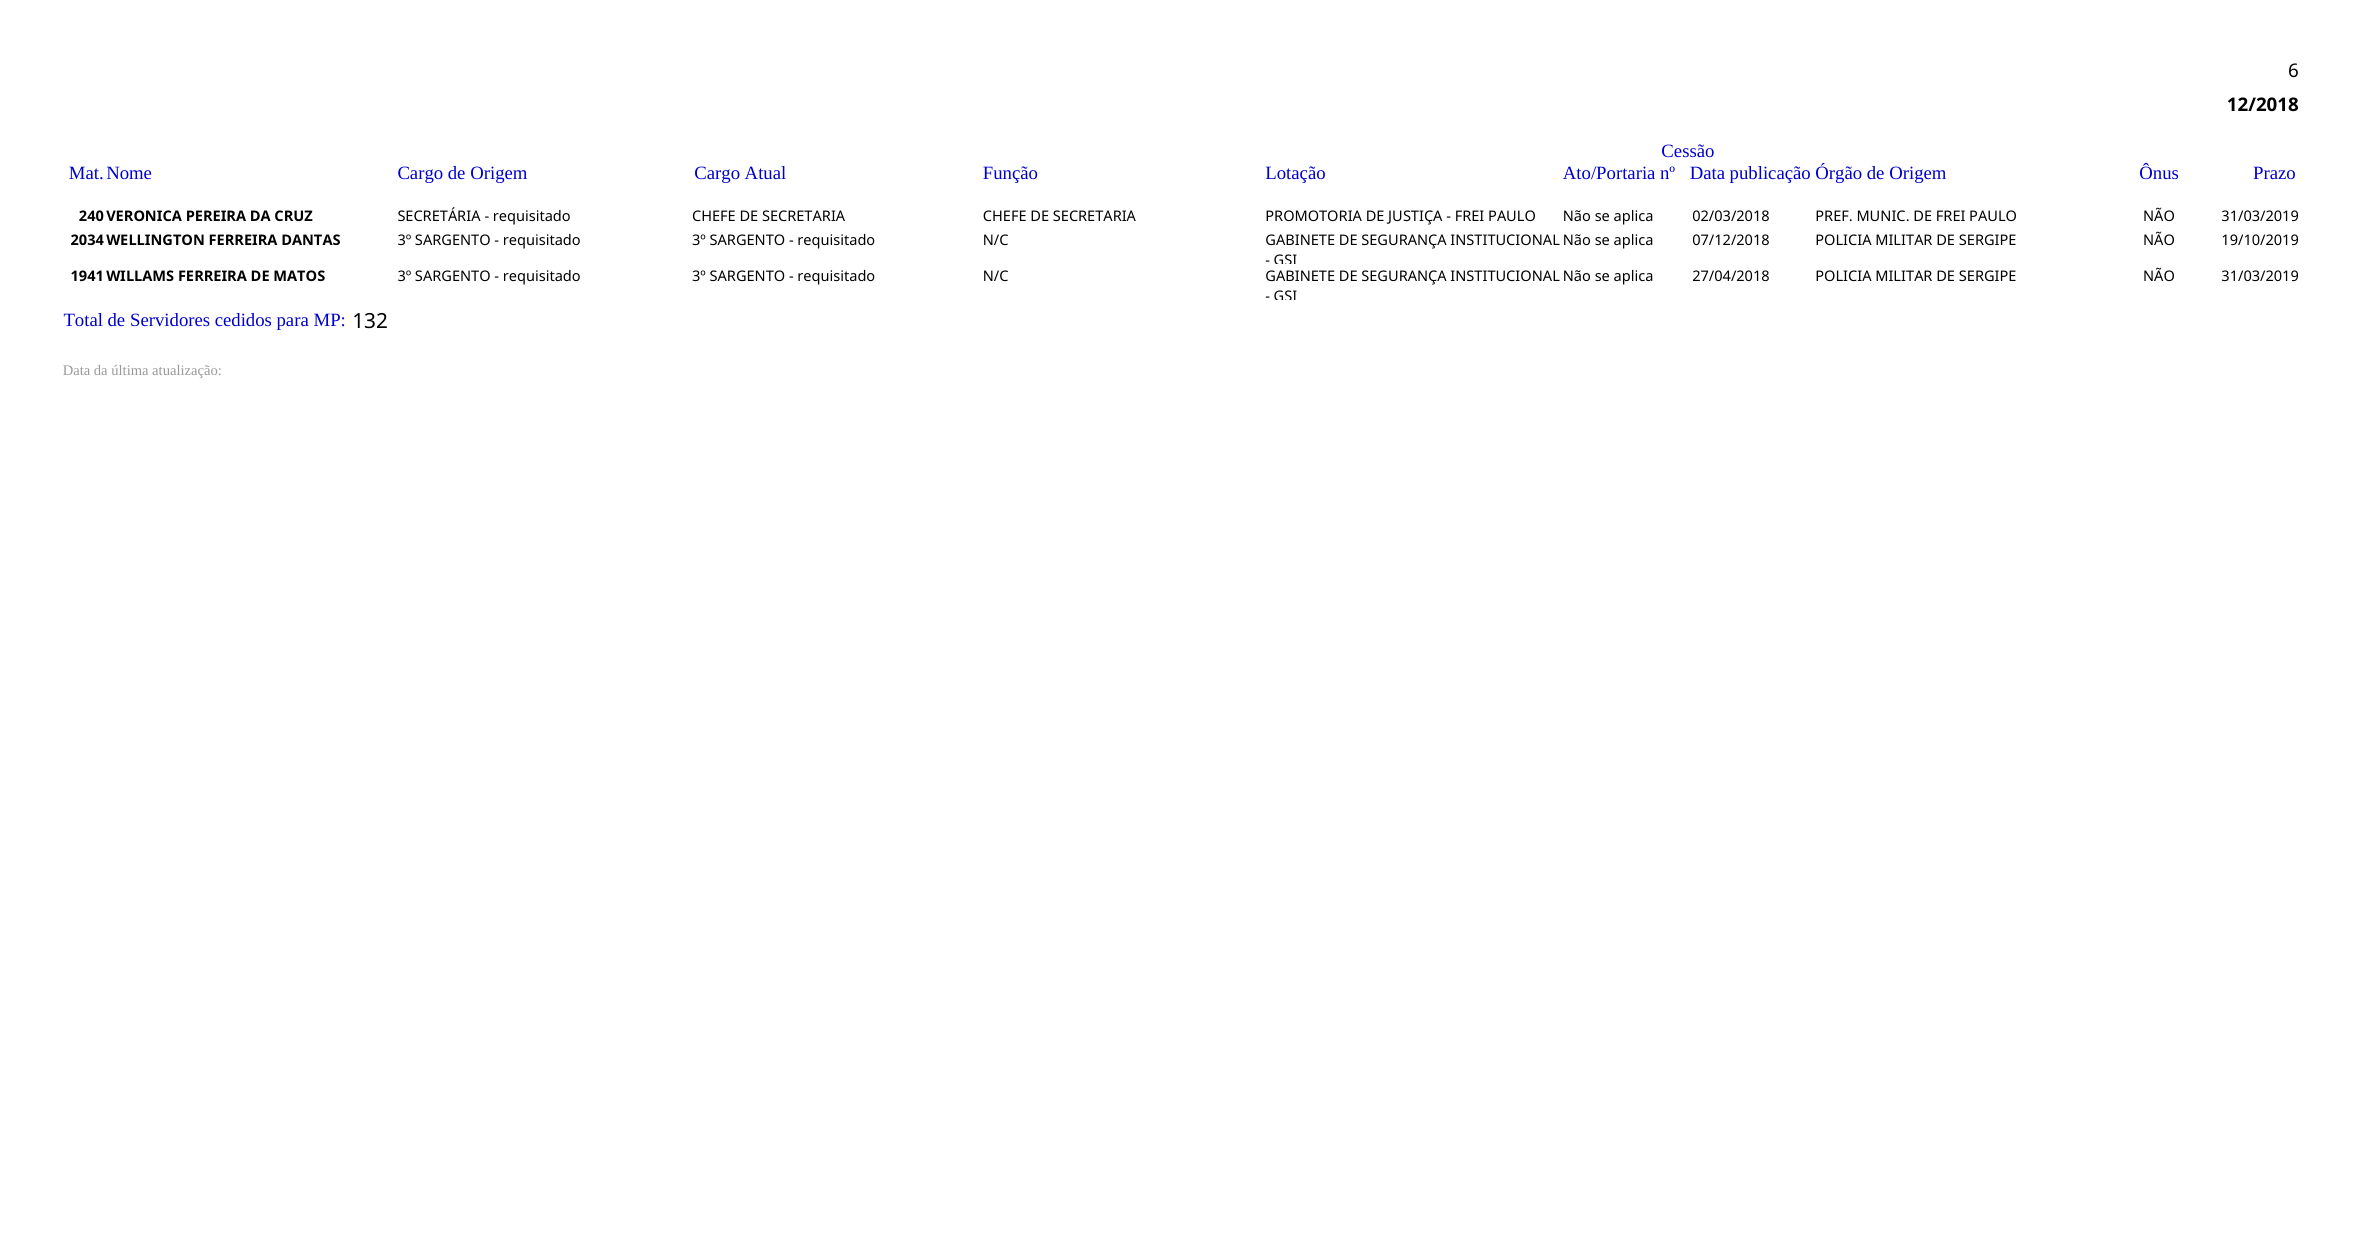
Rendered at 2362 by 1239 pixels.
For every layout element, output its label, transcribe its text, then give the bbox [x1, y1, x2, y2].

table_cell Função [983, 162, 1265, 192]
table_cell [346, 309, 352, 336]
table_cell 3º SARGENTO - requisitado [397, 230, 692, 252]
table_cell 2034 [63, 230, 103, 252]
table_cell Órgão de Origem [1815, 162, 2119, 192]
table_cell NÃO [2119, 230, 2199, 252]
table_cell [1813, 140, 2361, 162]
table_cell 12/2018 [2202, 91, 2298, 124]
table_cell Não se aplica [1563, 230, 1692, 252]
table_cell VERONICA PEREIRA DA CRUZ [106, 206, 397, 228]
table_cell [0, 363, 63, 385]
table_cell Não se aplica [1563, 206, 1692, 228]
table_cell [0, 91, 2202, 124]
table_cell 31/03/2019 [2199, 265, 2298, 288]
table_cell CHEFE DE SECRETARIA [983, 206, 1265, 228]
table_cell [0, 57, 2147, 84]
table_cell Cargo de Origem [397, 162, 692, 192]
table_cell Nome [106, 162, 397, 192]
table_cell GABINETE DE SEGURANÇA INSTITUCIONAL - GSI [1265, 230, 1563, 264]
table_cell [254, 363, 2361, 385]
table_cell [0, 230, 63, 252]
table_cell 19/10/2019 [2199, 230, 2298, 252]
table_cell [0, 206, 63, 228]
table_cell Data da última atualização: [63, 361, 254, 385]
table_cell 240 [63, 206, 103, 228]
table_cell N/C [983, 265, 1265, 288]
table_header 132 [352, 306, 503, 336]
table_cell [0, 252, 1265, 264]
table_cell GABINETE DE SEGURANÇA INSTITUCIONAL - GSI [1265, 265, 1563, 300]
table_cell Data publicação [1690, 162, 1815, 192]
table_cell [0, 265, 63, 288]
table_cell WELLINGTON FERREIRA DANTAS [106, 230, 397, 252]
table_cell [0, 140, 1563, 162]
table_cell N/C [983, 230, 1265, 252]
table_cell [0, 288, 1265, 300]
table_cell 31/03/2019 [2199, 206, 2298, 228]
table_cell POLICIA MILITAR DE SERGIPE [1815, 265, 2119, 288]
table_cell 6 [2148, 57, 2298, 84]
table_cell Mat. [60, 162, 103, 192]
table_cell [0, 195, 2361, 202]
table_cell [1563, 252, 2361, 264]
table_cell Ato/Portaria nº [1563, 162, 1689, 192]
table_cell Total de Servidores cedidos para MP: [17, 309, 346, 339]
table_cell [1563, 288, 2361, 300]
table_cell 3º SARGENTO - requisitado [397, 265, 692, 288]
table_cell NÃO [2119, 265, 2199, 288]
table_cell 07/12/2018 [1692, 230, 1815, 252]
table_cell SECRETÁRIA - requisitado [397, 206, 692, 228]
table_header [0, 0, 2361, 57]
table_cell CHEFE DE SECRETARIA [692, 206, 983, 228]
table_cell PROMOTORIA DE JUSTIÇA - FREI PAULO [1265, 206, 1563, 228]
table_cell [0, 85, 2361, 91]
table_cell [2299, 57, 2361, 84]
table_cell NÃO [2119, 206, 2199, 228]
table_cell [0, 162, 60, 192]
table_cell [0, 309, 17, 336]
table_cell WILLAMS FERREIRA DE MATOS [106, 265, 397, 288]
table_cell 3º SARGENTO - requisitado [692, 230, 983, 252]
table_cell Cargo Atual [694, 162, 983, 192]
table_cell 02/03/2018 [1692, 206, 1815, 228]
table_cell 1941 [63, 265, 103, 288]
table_cell [2299, 265, 2361, 288]
table_cell 27/04/2018 [1692, 265, 1815, 288]
table_cell Ônus [2119, 162, 2199, 192]
table_cell [0, 125, 2361, 136]
table_cell Não se aplica [1563, 265, 1692, 288]
table_cell Prazo [2199, 162, 2296, 192]
table_cell Lotação [1265, 162, 1563, 192]
table_cell [0, 339, 2361, 361]
table_cell POLICIA MILITAR DE SERGIPE [1815, 230, 2119, 252]
table_cell PREF. MUNIC. DE FREI PAULO [1815, 206, 2119, 228]
table_cell [0, 300, 2361, 306]
table_cell [2299, 206, 2361, 228]
table_cell [2299, 91, 2361, 124]
table_cell [2299, 230, 2361, 252]
table_cell [503, 309, 2361, 336]
table_cell Cessão [1563, 140, 1813, 162]
table_cell 3º SARGENTO - requisitado [692, 265, 983, 288]
table_cell [2296, 162, 2361, 192]
